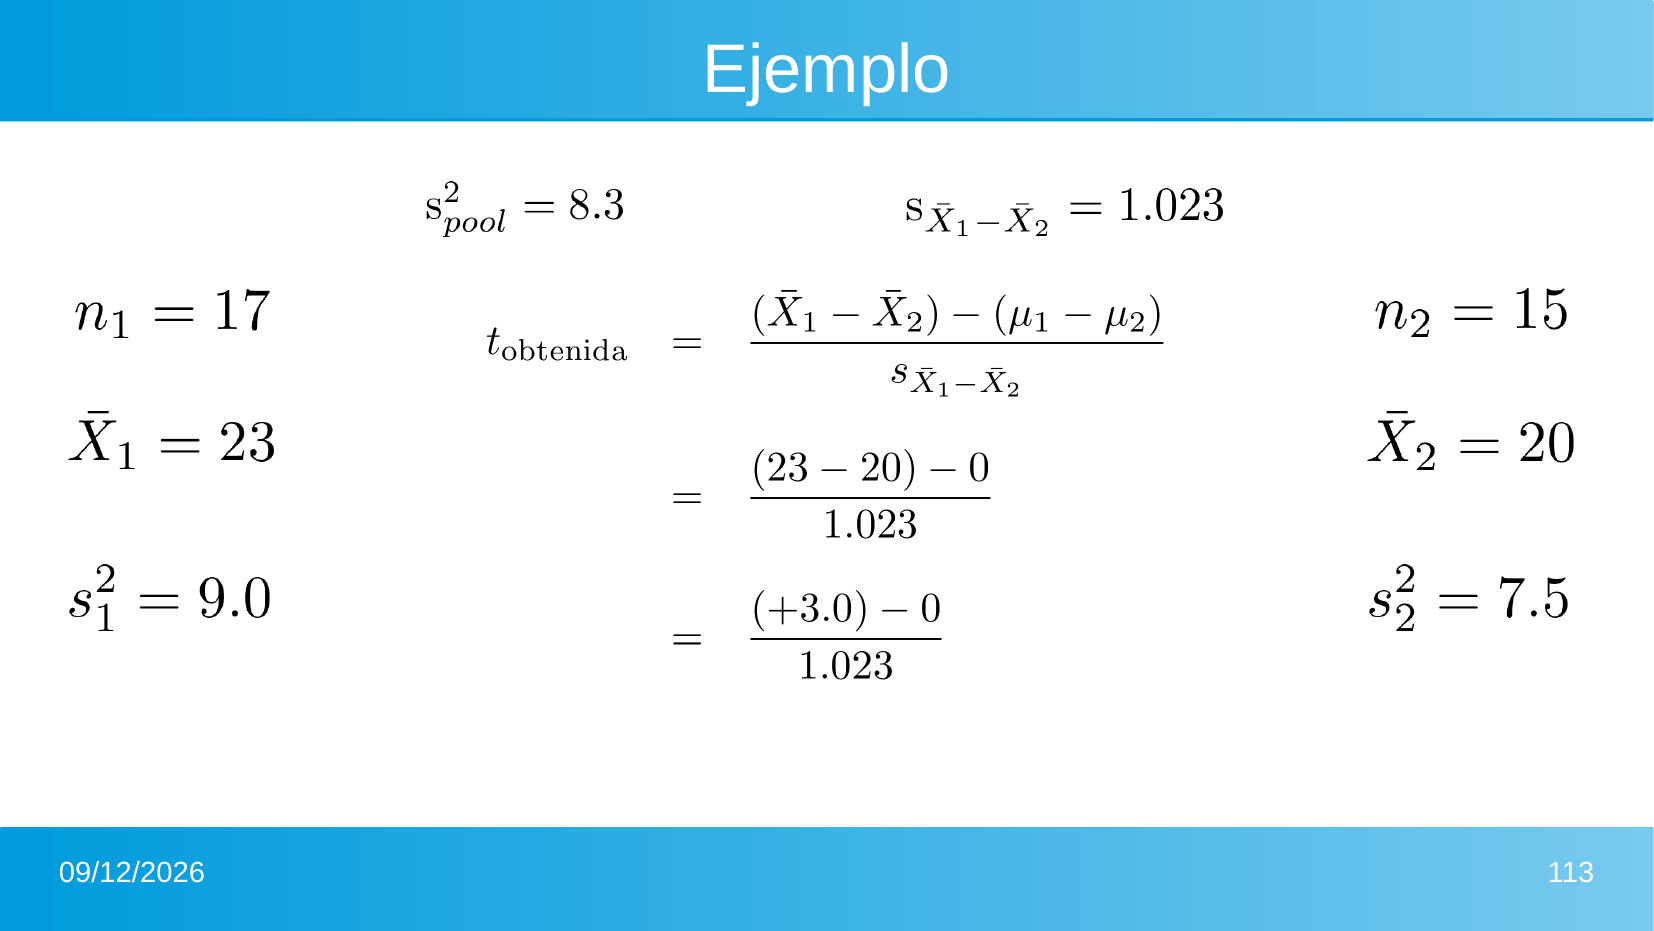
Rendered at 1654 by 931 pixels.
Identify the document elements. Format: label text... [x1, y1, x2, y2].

picture [1369, 564, 1568, 631]
picture [1375, 288, 1567, 337]
picture [486, 290, 1164, 699]
picture [426, 181, 623, 237]
title Ejemplo [59, 29, 1595, 108]
picture [1367, 411, 1574, 470]
picture [68, 411, 274, 469]
picture [906, 188, 1223, 236]
picture [69, 564, 270, 631]
picture [75, 288, 270, 338]
